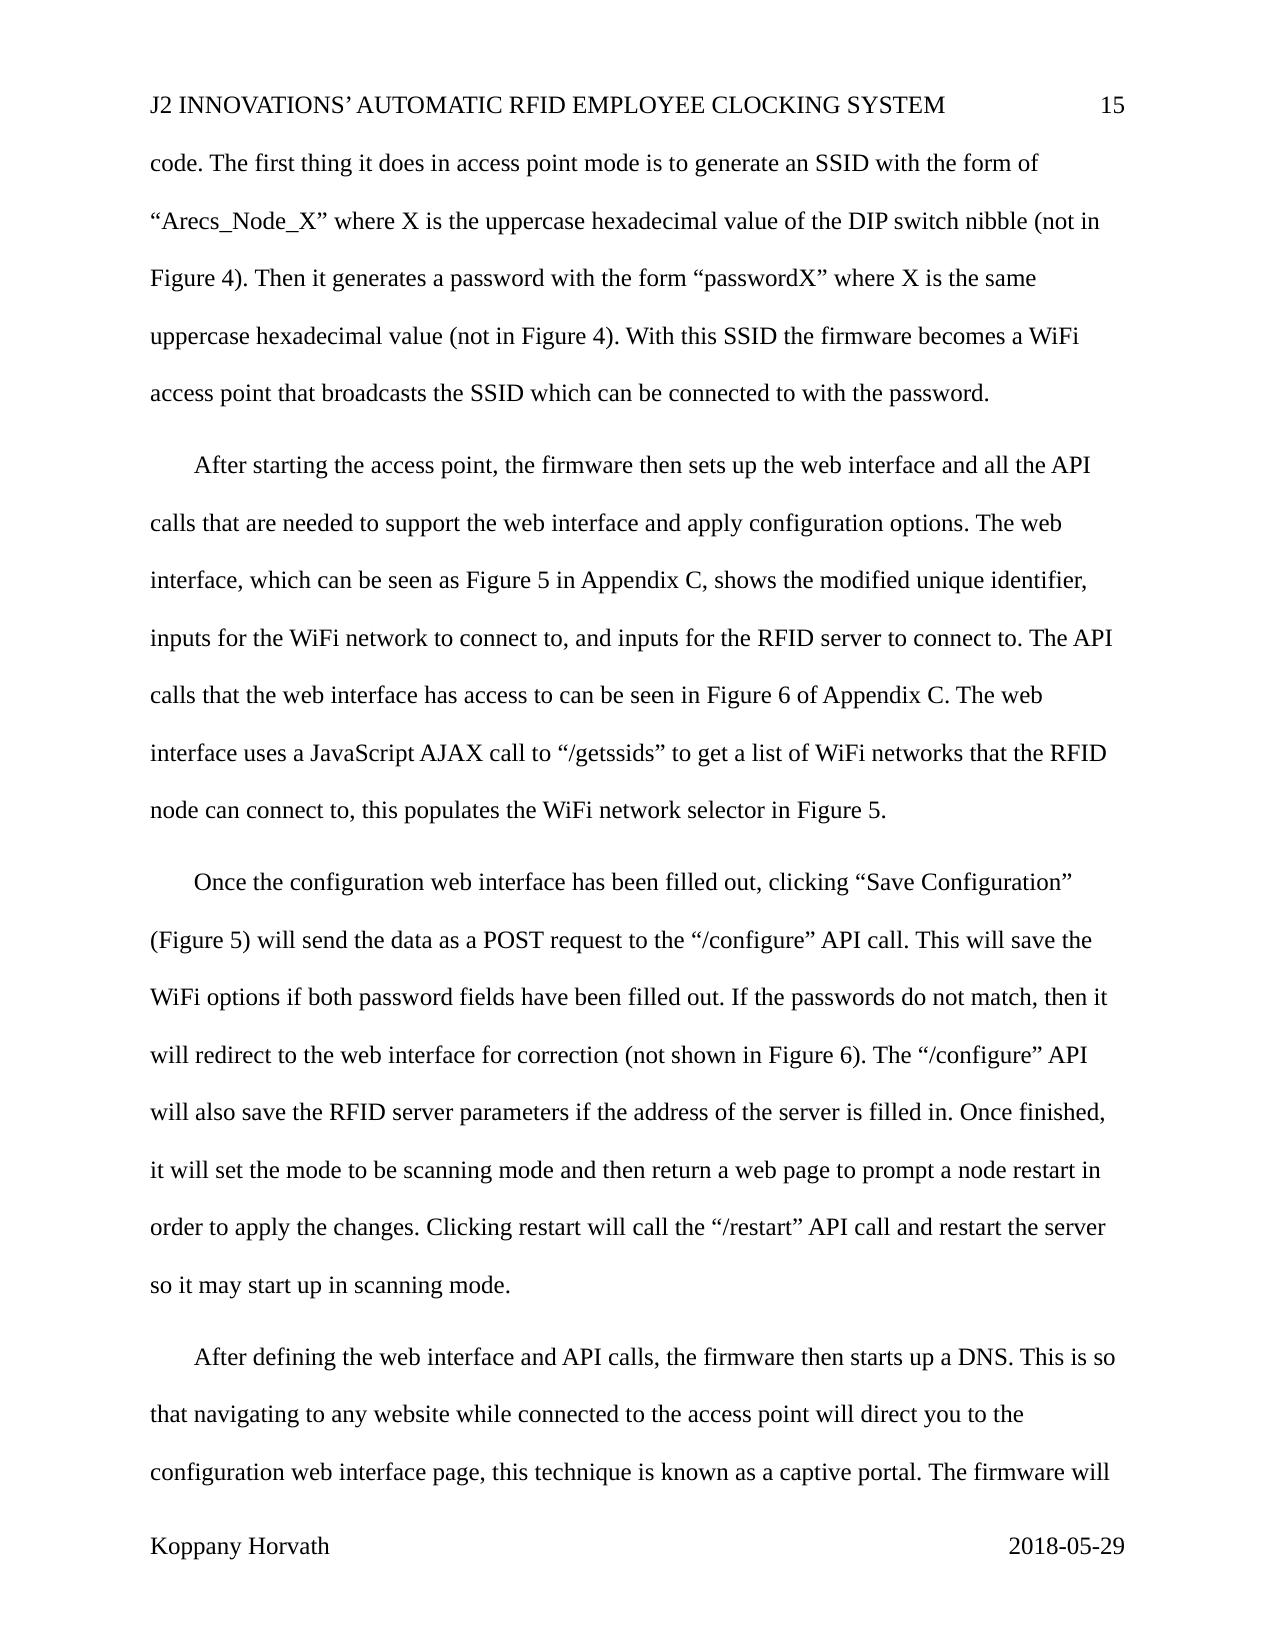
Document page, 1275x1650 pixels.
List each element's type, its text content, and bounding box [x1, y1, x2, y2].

text After starting the access point, the firmware then sets up the web interface and all the API calls that are needed to support the web interface and apply configuration options. The web interface, which can be seen as Figure 5 in Appendix C, shows the modified unique identifier, inputs for the WiFi network to connect to, and inputs for the RFID server to connect to. The API calls that the web interface has access to can be seen in Figure 6 of Appendix C. The web interface uses a JavaScript AJAX call to “/getssids” to get a list of WiFi networks that the RFID node can connect to, this populates the WiFi network selector in Figure 5. [150, 450, 1125, 824]
text code. The first thing it does in access point mode is to generate an SSID with the form of “Arecs_Node_X” where X is the uppercase hexadecimal value of the DIP switch nibble (not in Figure 4). Then it generates a password with the form “passwordX” where X is the same uppercase hexadecimal value (not in Figure 4). With this SSID the firmware becomes a WiFi access point that broadcasts the SSID which can be connected to with the password. [150, 148, 1125, 407]
text After defining the web interface and API calls, the firmware then starts up a DNS. This is so that navigating to any website while connected to the access point will direct you to the configuration web interface page, this technique is known as a captive portal. The firmware will [150, 1342, 1125, 1486]
text Once the configuration web interface has been filled out, clicking “Save Configuration” (Figure 5) will send the data as a POST request to the “/configure” API call. This will save the WiFi options if both password fields have been filled out. If the passwords do not match, then it will redirect to the web interface for correction (not shown in Figure 6). The “/configure” API will also save the RFID server parameters if the address of the server is filled in. Once finished, it will set the mode to be scanning mode and then return a web page to prompt a node restart in order to apply the changes. Clicking restart will call the “/restart” API call and restart the server so it may start up in scanning mode. [150, 867, 1125, 1299]
